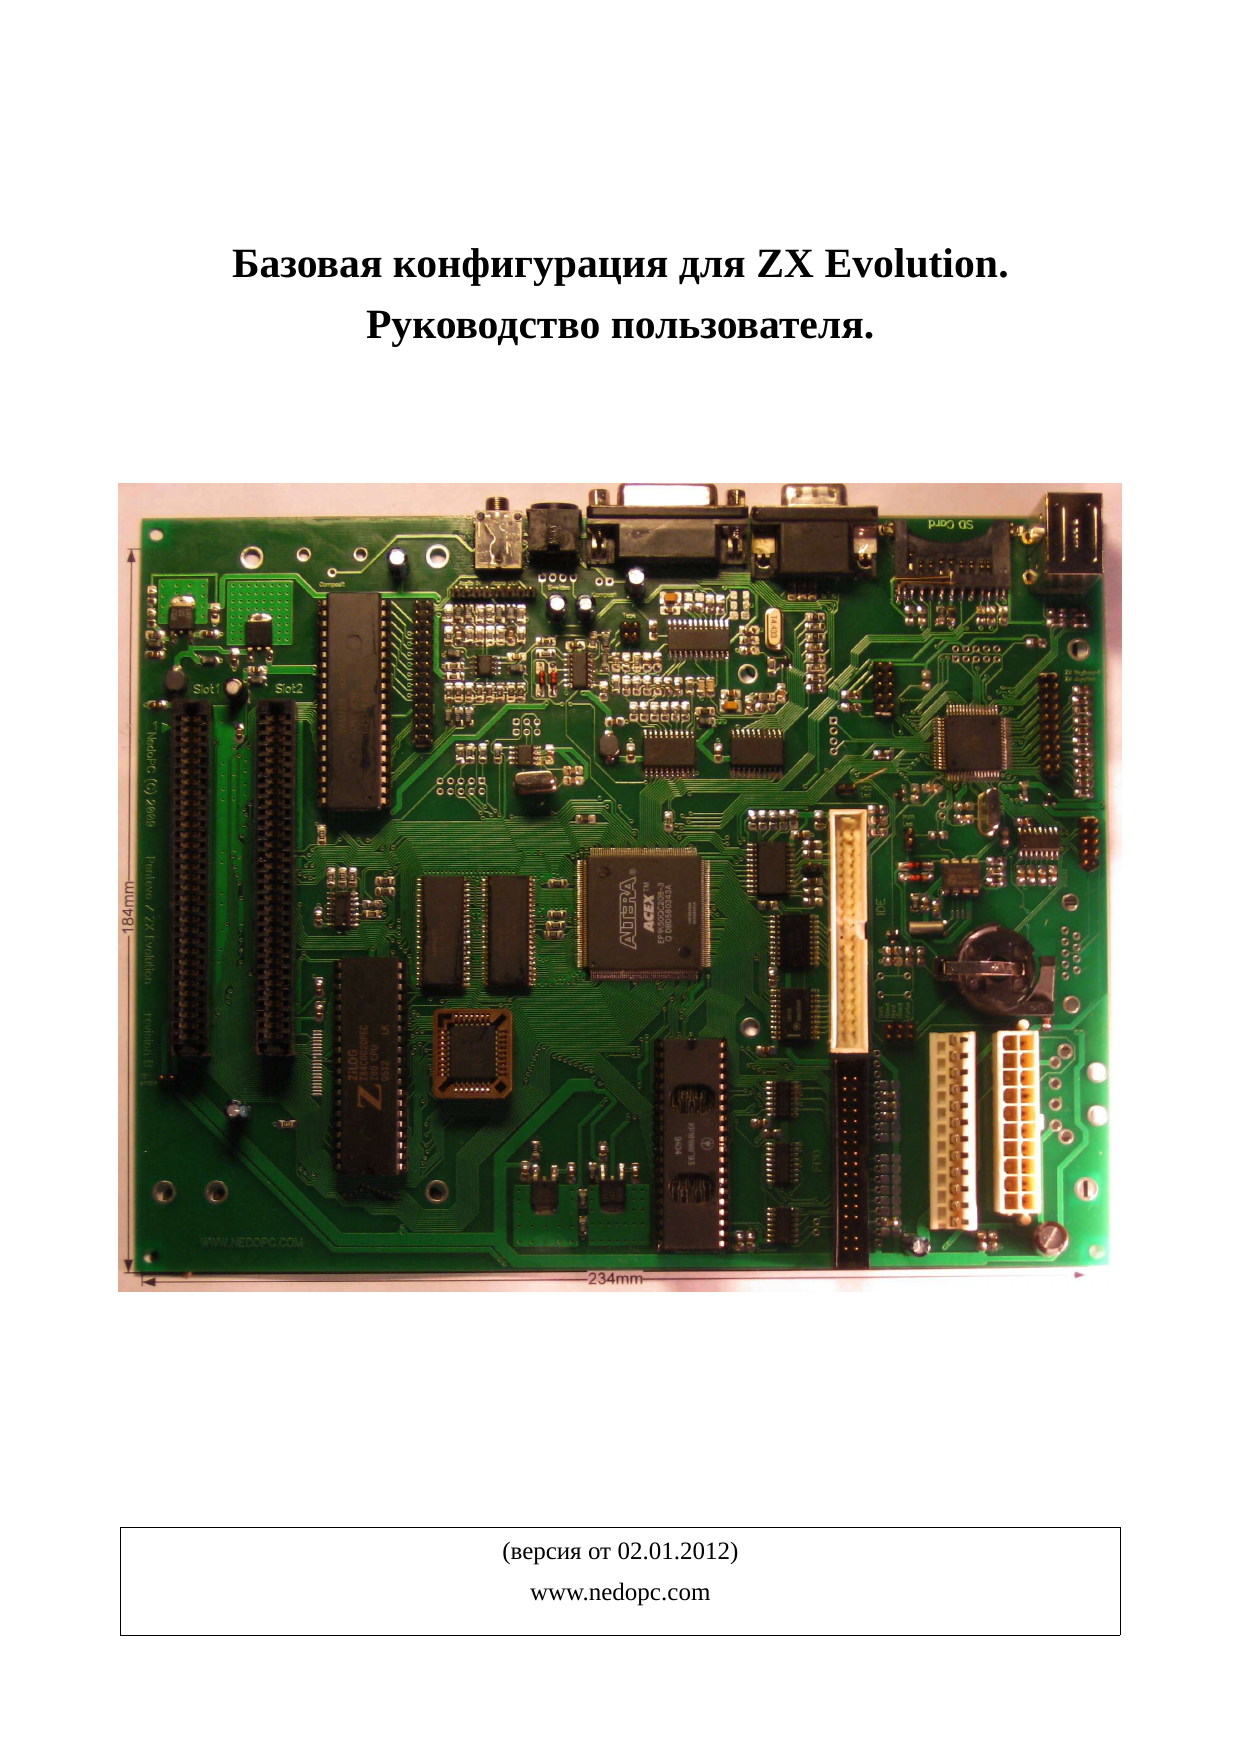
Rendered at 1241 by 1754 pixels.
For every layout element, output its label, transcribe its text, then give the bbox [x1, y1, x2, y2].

picture [118, 483, 1122, 1292]
text (версия от 02.01.2012) [129, 1536, 1111, 1565]
text Базовая конфигурация для ZX Evolution. [118, 239, 1122, 287]
text www.nedopc.com [129, 1577, 1111, 1606]
text Руководство пользователя. [118, 299, 1122, 347]
